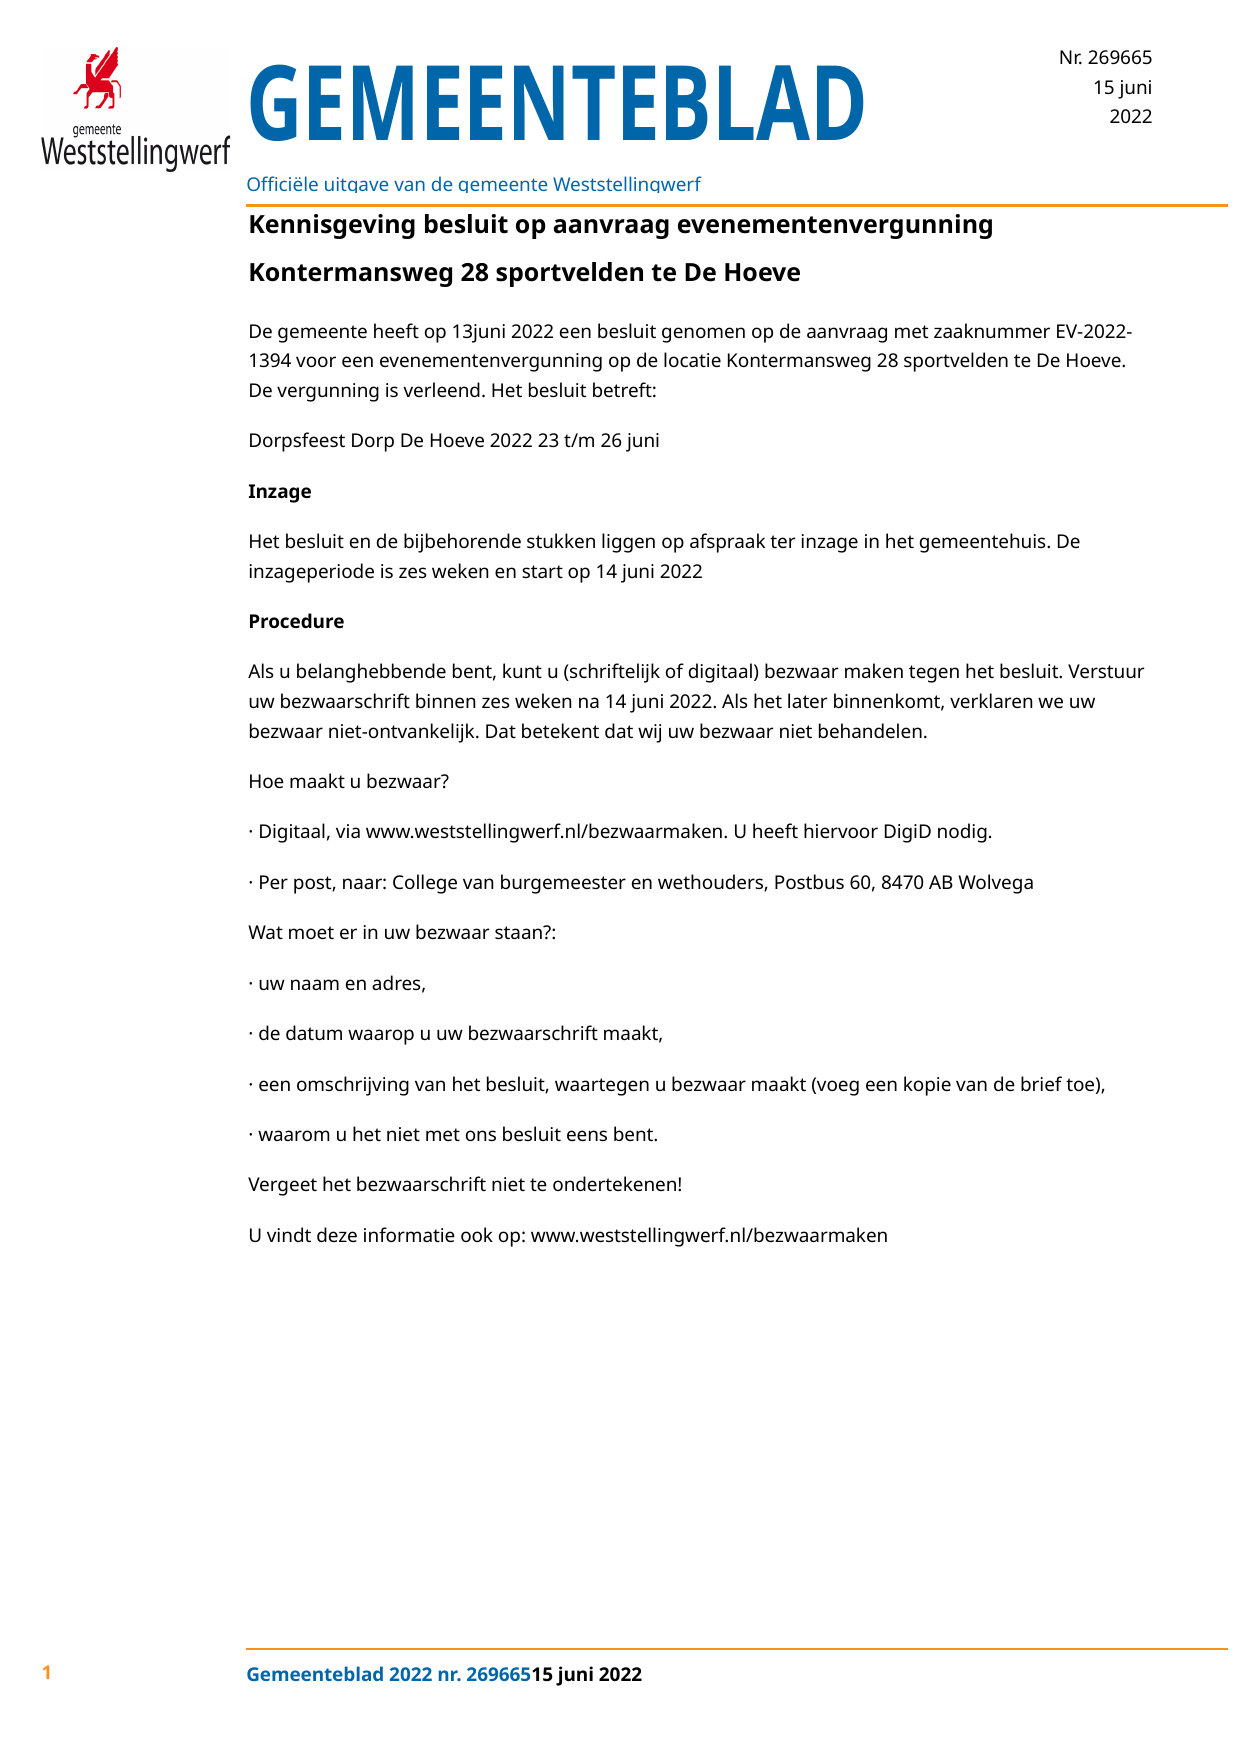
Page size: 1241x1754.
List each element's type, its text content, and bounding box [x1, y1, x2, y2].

text · uw naam en adres, [248, 970, 1152, 996]
text Het besluit en de bijbehorende stukken liggen op afspraak ter inzage in het gemeentehuis. De inzageperiode is zes weken en start op 14 juni 2022 [248, 528, 1152, 584]
text · de datum waarop u uw bezwaarschrift maakt, [248, 1020, 1152, 1046]
text · Per post, naar: College van burgemeester en wethouders, Postbus 60, 8470 AB Wolvega [248, 869, 1152, 895]
text Dorpsfeest Dorp De Hoeve 2022 23 t/m 26 juni [248, 427, 1152, 453]
picture [41, 47, 231, 172]
text Vergeet het bezwaarschrift niet te ondertekenen! [248, 1172, 1152, 1197]
text U vindt deze informatie ook op: www.weststellingwerf.nl/bezwaarmaken [248, 1222, 1152, 1248]
text Procedure [248, 608, 1152, 634]
text Hoe maakt u bezwaar? [248, 768, 1152, 794]
text Wat moet er in uw bezwaar staan?: [248, 919, 1152, 945]
text · een omschrijving van het besluit, waartegen u bezwaar maakt (voeg een kopie van de brief toe), [248, 1071, 1152, 1097]
text Als u belanghebbende bent, kunt u (schriftelijk of digitaal) bezwaar maken tegen het besluit. Verstuur uw bezwaarschrift binnen zes weken na 14 juni 2022. Als het later binnenkomt, verklaren we uw bezwaar niet-ontvankelijk. Dat betekent dat wij uw bezwaar niet behandelen. [248, 659, 1152, 744]
text · Digitaal, via www.weststellingwerf.nl/bezwaarmaken. U heeft hiervoor DigiD nodig. [248, 819, 1152, 844]
text De gemeente heeft op 13juni 2022 een besluit genomen op de aanvraag met zaaknummer EV-2022-1394 voor een evenementenvergunning op de locatie Kontermansweg 28 sportvelden te De Hoeve. De vergunning is verleend. Het besluit betreft: [248, 318, 1152, 403]
text Inzage [248, 478, 1152, 504]
text Kennisgeving besluit op aanvraag evenementenvergunning Kontermansweg 28 sportvelden te De Hoeve [248, 207, 1152, 288]
text · waarom u het niet met ons besluit eens bent. [248, 1121, 1152, 1147]
